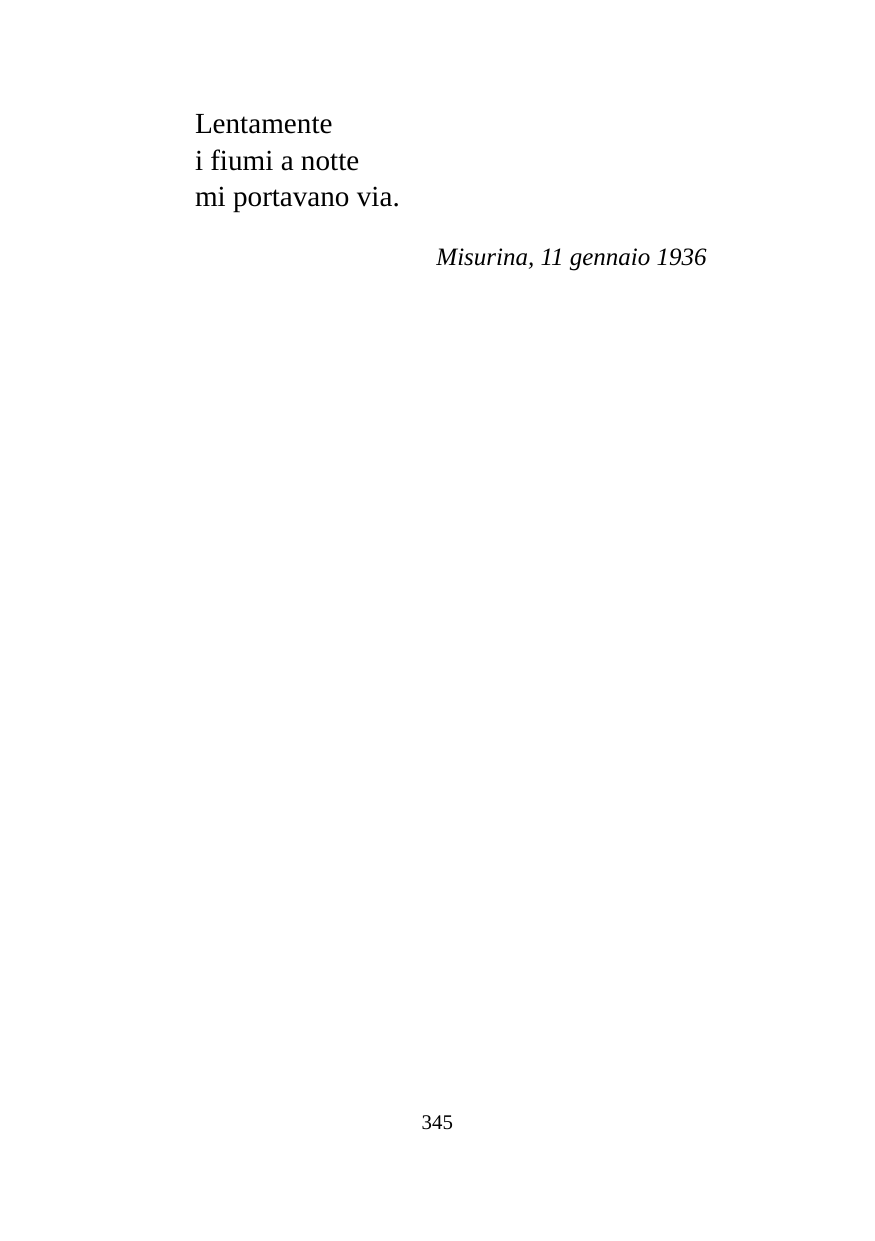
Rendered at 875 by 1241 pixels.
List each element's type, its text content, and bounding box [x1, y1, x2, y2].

text i fiumi a notte [195, 143, 768, 176]
text Lentamente [195, 106, 768, 140]
text mi portavano via. [195, 179, 768, 213]
text Misurina, 11 gennaio 1936 [106, 242, 709, 271]
